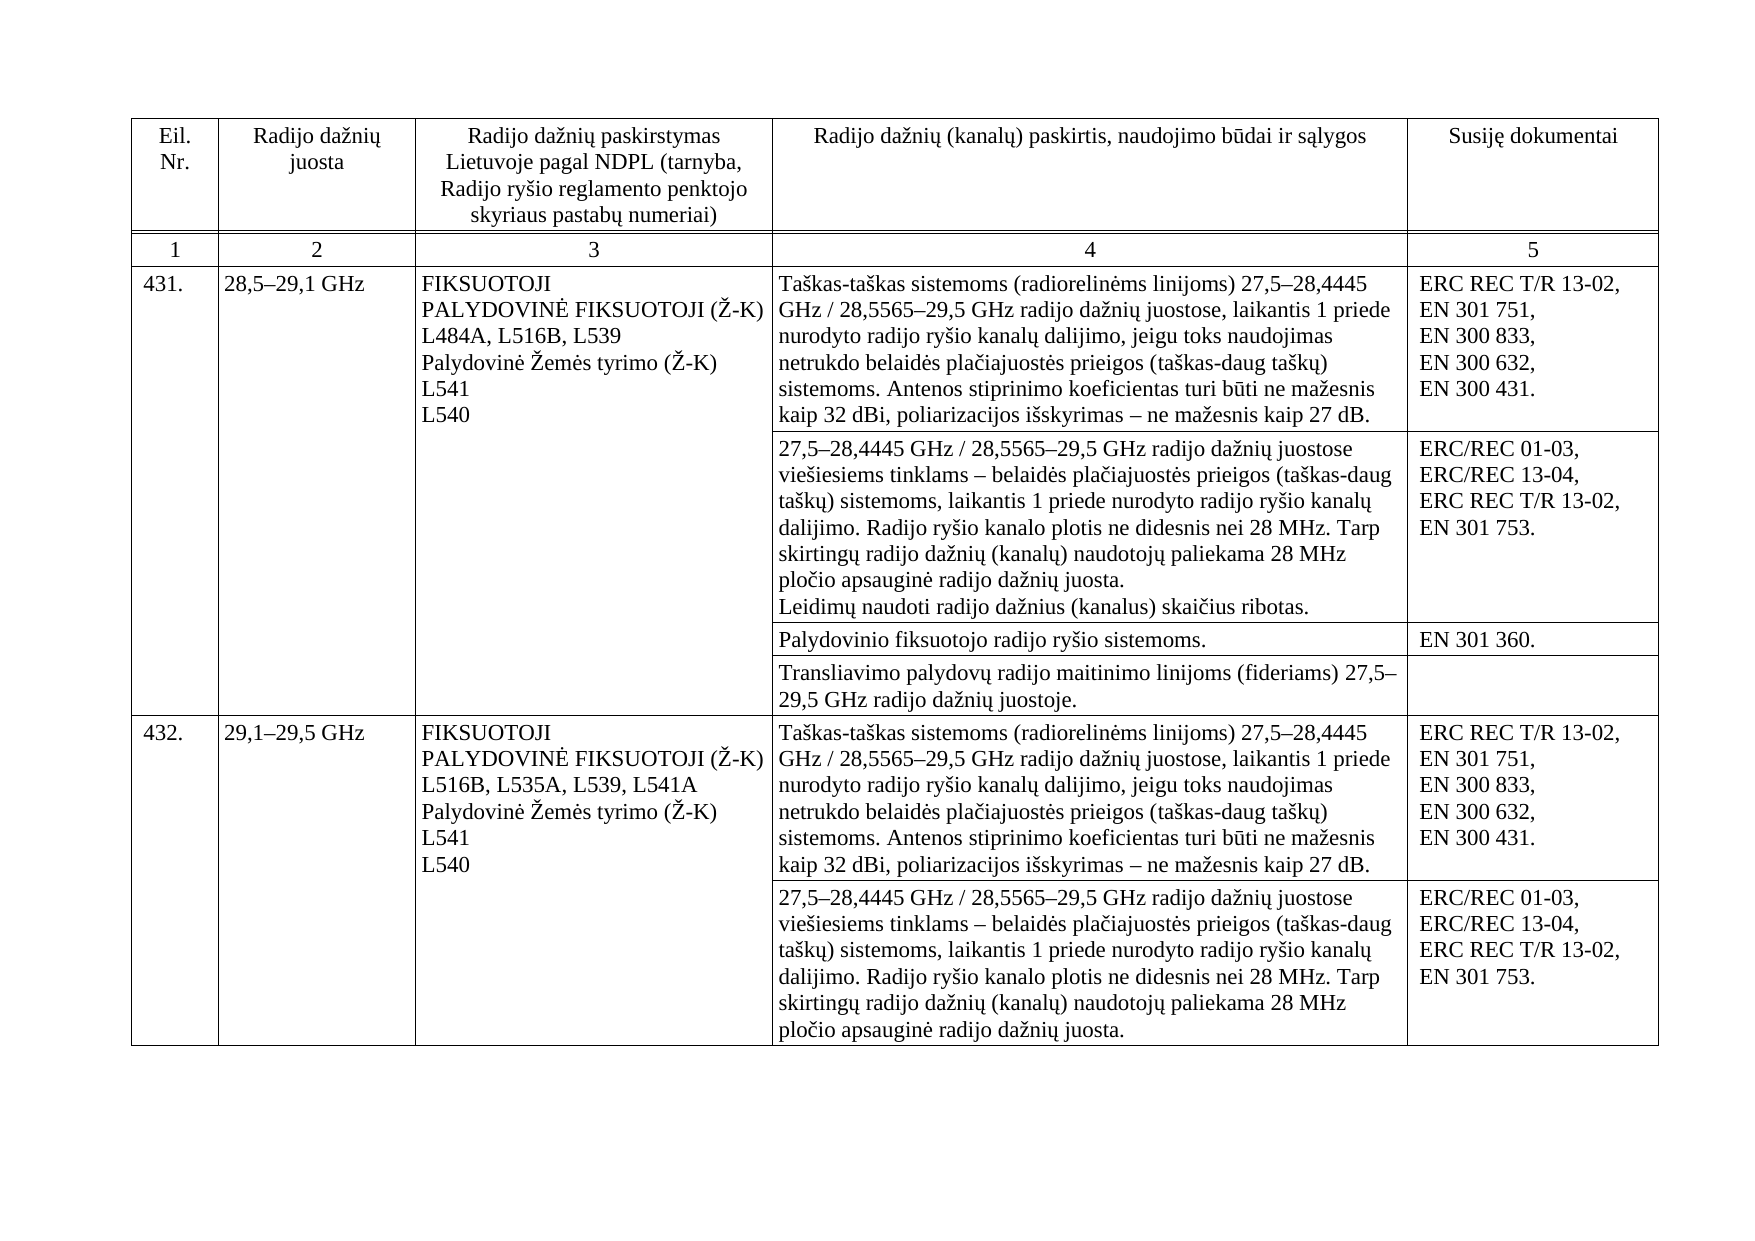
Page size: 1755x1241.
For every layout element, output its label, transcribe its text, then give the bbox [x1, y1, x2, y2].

table_cell FIKSUOTOJI PALYDOVINĖ FIKSUOTOJI (Ž-K) L484A, L516B, L539 Palydovinė Žemės tyrimo (Ž-K) L541 L540 [416, 267, 772, 715]
table_cell EN 301 360. [1408, 623, 1658, 655]
table_cell FIKSUOTOJI PALYDOVINĖ FIKSUOTOJI (Ž-K) L516B, L535A, L539, L541A Palydovinė Žemės tyrimo (Ž-K) L541 L540 [416, 716, 772, 1045]
table_cell [1408, 656, 1658, 715]
table_cell ERC REC T/R 13-02, EN 301 751, EN 300 833, EN 300 632, EN 300 431. [1408, 267, 1658, 431]
table_header Eil. Nr. [132, 119, 218, 230]
table_cell Taškas-taškas sistemoms (radiorelinėms linijoms) 27,5–28,4445 GHz / 28,5565–29,5 GHz radijo dažnių juostose, laikantis 1 priede nurodyto radijo ryšio kanalų dalijimo, jeigu toks naudojimas netrukdo belaidės plačiajuostės prieigos (taškas-daug taškų) sistemoms. Antenos stiprinimo koeficientas turi būti ne mažesnis kaip 32 dBi, poliarizacijos išskyrimas – ne mažesnis kaip 27 dB. [773, 716, 1407, 880]
table_cell 5 [1408, 234, 1658, 266]
table_cell ERC/REC 01-03, ERC/REC 13-04, ERC REC T/R 13-02, EN 301 753. [1408, 432, 1658, 622]
table_header Radijo dažnių paskirstymas Lietuvoje pagal NDPL (tarnyba, Radijo ryšio reglamento penktojo skyriaus pastabų numeriai) [416, 119, 772, 230]
table_header Radijo dažnių (kanalų) paskirtis, naudojimo būdai ir sąlygos [773, 119, 1407, 230]
table_cell 4 [773, 234, 1407, 266]
table_header Susiję dokumentai [1408, 119, 1658, 230]
table_cell 29,1–29,5 GHz [219, 716, 415, 1045]
table_cell ERC REC T/R 13-02, EN 301 751, EN 300 833, EN 300 632, EN 300 431. [1408, 716, 1658, 880]
table_cell 1 [132, 234, 218, 266]
table_cell Palydovinio fiksuotojo radijo ryšio sistemoms. [773, 623, 1407, 655]
table_cell 432. [132, 716, 218, 1045]
table_cell 27,5–28,4445 GHz / 28,5565–29,5 GHz radijo dažnių juostose viešiesiems tinklams – belaidės plačiajuostės prieigos (taškas-daug taškų) sistemoms, laikantis 1 priede nurodyto radijo ryšio kanalų dalijimo. Radijo ryšio kanalo plotis ne didesnis nei 28 MHz. Tarp skirtingų radijo dažnių (kanalų) naudotojų paliekama 28 MHz pločio apsauginė radijo dažnių juosta. Leidimų naudoti radijo dažnius (kanalus) skaičius ribotas. [773, 432, 1407, 622]
table_header Radijo dažnių juosta [219, 119, 415, 230]
table_cell 28,5–29,1 GHz [219, 267, 415, 715]
table_cell Taškas-taškas sistemoms (radiorelinėms linijoms) 27,5–28,4445 GHz / 28,5565–29,5 GHz radijo dažnių juostose, laikantis 1 priede nurodyto radijo ryšio kanalų dalijimo, jeigu toks naudojimas netrukdo belaidės plačiajuostės prieigos (taškas-daug taškų) sistemoms. Antenos stiprinimo koeficientas turi būti ne mažesnis kaip 32 dBi, poliarizacijos išskyrimas – ne mažesnis kaip 27 dB. [773, 267, 1407, 431]
table_cell 2 [219, 234, 415, 266]
table_cell Transliavimo palydovų radijo maitinimo linijoms (fideriams) 27,5–29,5 GHz radijo dažnių juostoje. [773, 656, 1407, 715]
table_cell 3 [416, 234, 772, 266]
table_cell ERC/REC 01-03, ERC/REC 13-04, ERC REC T/R 13-02, EN 301 753. [1408, 881, 1658, 1045]
table_cell 431. [132, 267, 218, 715]
table_cell 27,5–28,4445 GHz / 28,5565–29,5 GHz radijo dažnių juostose viešiesiems tinklams – belaidės plačiajuostės prieigos (taškas-daug taškų) sistemoms, laikantis 1 priede nurodyto radijo ryšio kanalų dalijimo. Radijo ryšio kanalo plotis ne didesnis nei 28 MHz. Tarp skirtingų radijo dažnių (kanalų) naudotojų paliekama 28 MHz pločio apsauginė radijo dažnių juosta. [773, 881, 1407, 1045]
